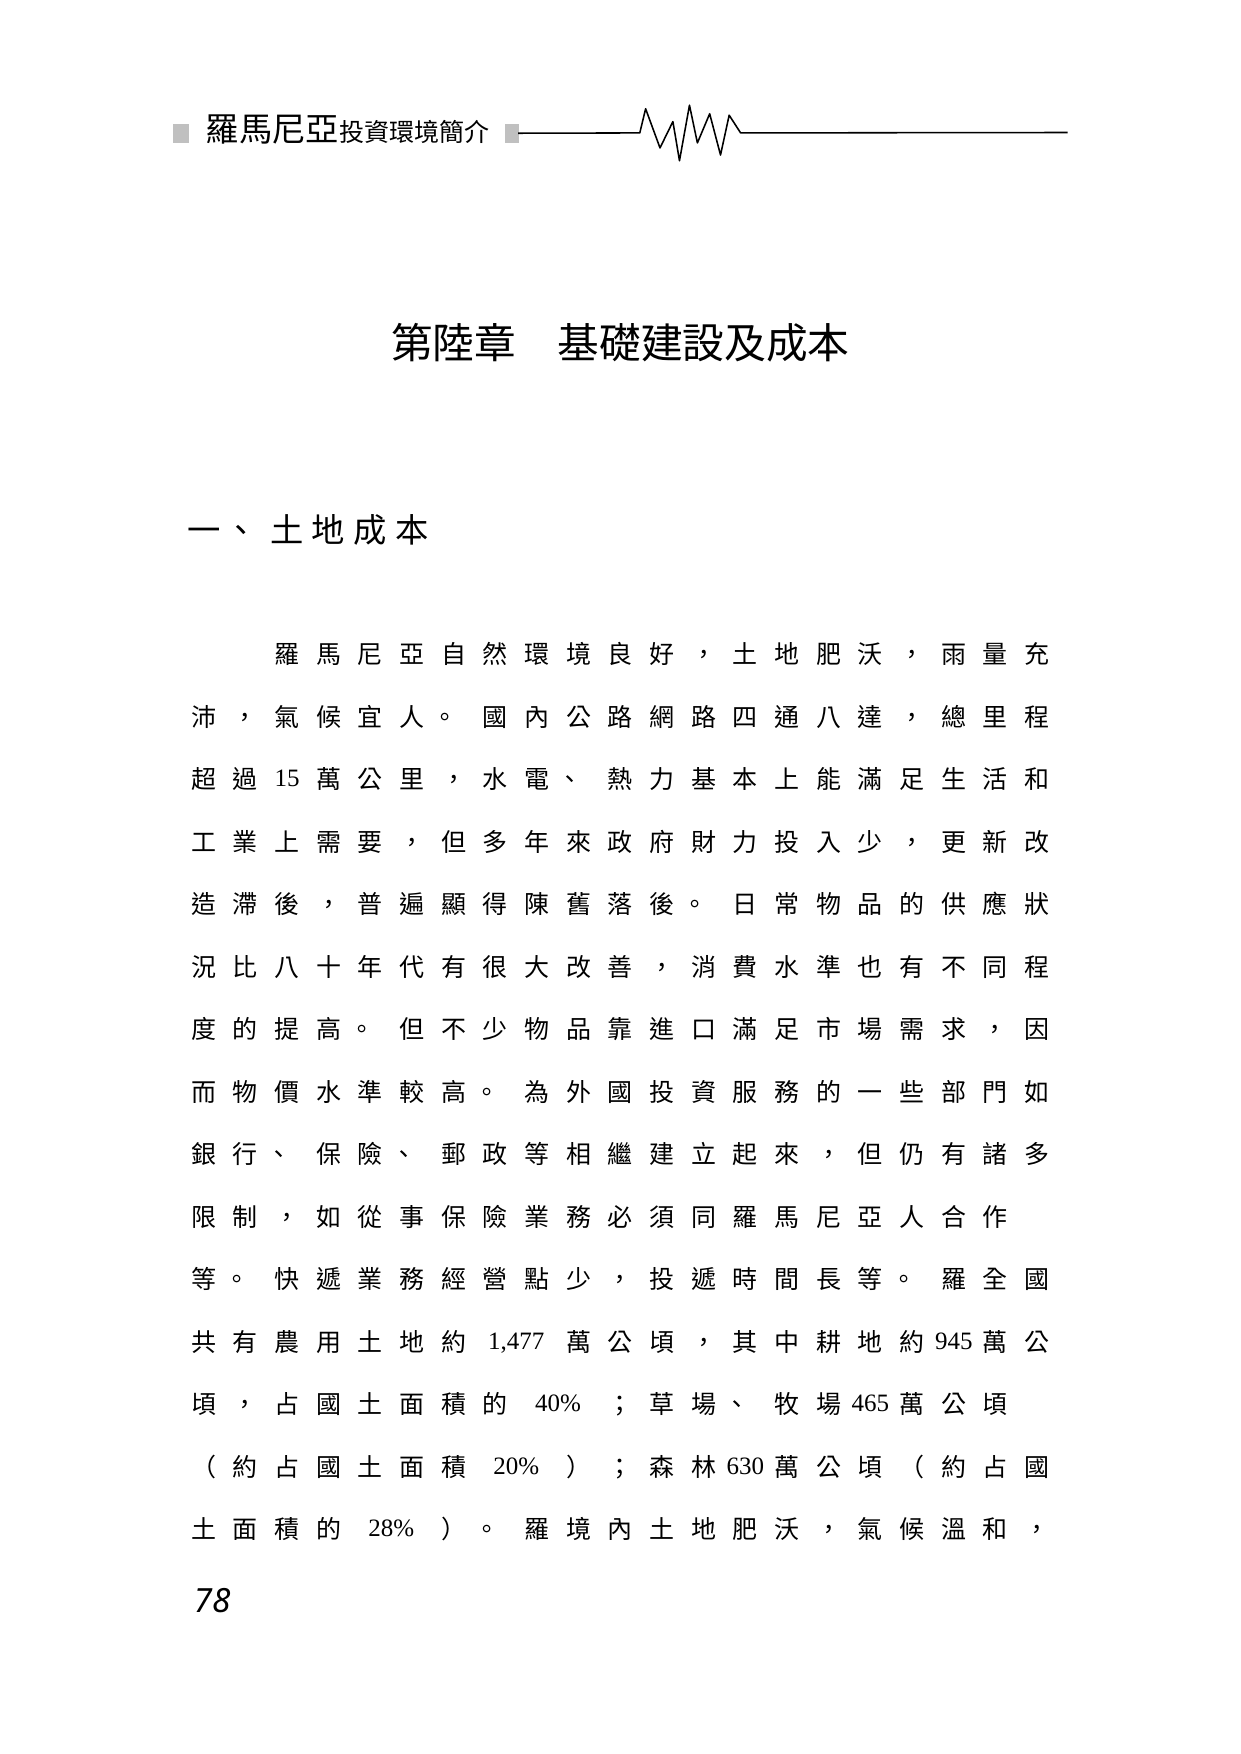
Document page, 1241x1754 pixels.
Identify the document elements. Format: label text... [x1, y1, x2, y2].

text 一、土地成本 [183, 486, 1058, 549]
text 第陸章 基礎建設及成本 [183, 299, 1058, 361]
text 羅馬尼亞自然環境良好，土地肥沃，雨量充沛，氣候宜人。國內公路網路四通八達，總里程超過15萬公里，水電、熱力基本上能滿足生活和工業上需要，但多年來政府財力投入少，更新改造滯後，普遍顯得陳舊落後。日常物品的供應狀況比八十年代有很大改善，消費水準也有不同程度的提高。但不少物品靠進口滿足市場需求，因而物價水準較高。為外國投資服務的一些部門如銀行、保險、郵政等相繼建立起來，但仍有諸多限制，如從事保險業務必須同羅馬尼亞人合作等。快遞業務經營點少，投遞時間長等。羅全國共有農用土地約1,477萬公頃，其中耕地約945萬公頃，占國土面積的40%；草場、牧場465萬公頃（約占國土面積20%）；森林630萬公頃（約占國土面積的28%）。羅境內土地肥沃，氣候溫和， [183, 611, 1058, 1549]
